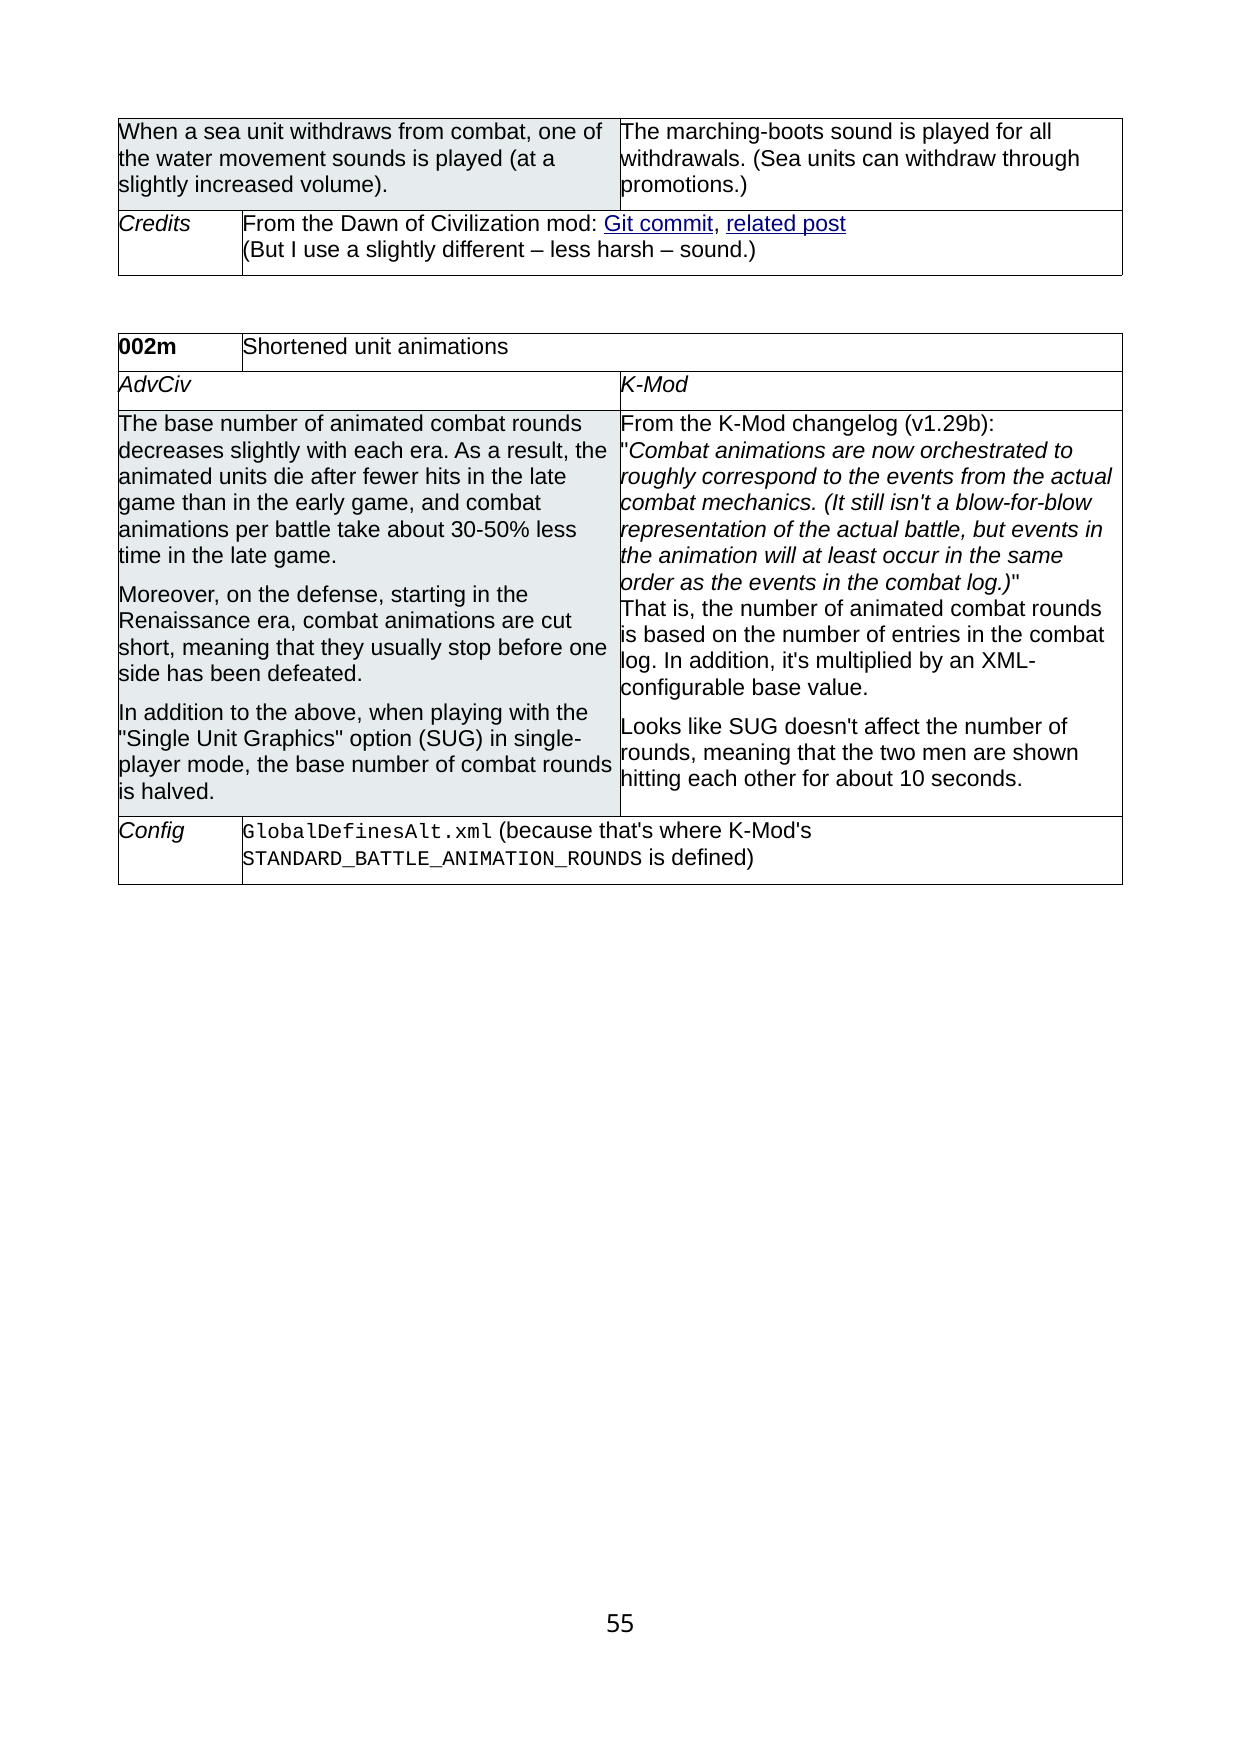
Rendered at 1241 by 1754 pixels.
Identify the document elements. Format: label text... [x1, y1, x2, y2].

table_cell Credits [119, 211, 242, 275]
table_cell When a sea unit withdraws from combat, one of the water movement sounds is played (at a slightly increased volume). [119, 119, 620, 210]
table_header 002m [119, 334, 242, 371]
table_cell The base number of animated combat rounds decreases slightly with each era. As a result, the animated units die after fewer hits in the late game than in the early game, and combat animations per battle take about 30-50% less time in the late game. Moreover, on the defense, starting in the Renaissance era, combat animations are cut short, meaning that they usually stop before one side has been defeated. In addition to the above, when playing with the "Single Unit Graphics" option (SUG) in single­player mode, the base number of combat rounds is halved. [119, 411, 620, 816]
table_cell GlobalDefinesAlt.xml (because that's where K-Mod's STANDARD_BATTLE_ANIMATION_ROUNDS is defined) [243, 817, 1122, 884]
table_cell From the Dawn of Civilization mod: Git commit, related post (But I use a slightly different – less harsh – sound.) [243, 211, 1122, 275]
table_cell Config [119, 817, 242, 884]
table_header Shortened unit animations [243, 334, 1122, 371]
table_cell The marching-boots sound is played for all withdrawals. (Sea units can withdraw through promotions.) [621, 119, 1122, 210]
table_cell K-Mod [621, 372, 1122, 410]
table_cell From the K-Mod changelog (v1.29b): "Combat animations are now orchestrated to roughly correspond to the events from the actual combat mechanics. (It still isn't a blow-for-blow representation of the actual battle, but events in the animation will at least occur in the same order as the events in the combat log.)" That is, the number of animated combat rounds is based on the number of entries in the combat log. In addition, it's multiplied by an XML- configurable base value. Looks like SUG doesn't affect the number of rounds, meaning that the two men are shown hitting each other for about 10 seconds. [621, 411, 1122, 816]
table_cell AdvCiv [119, 372, 620, 410]
